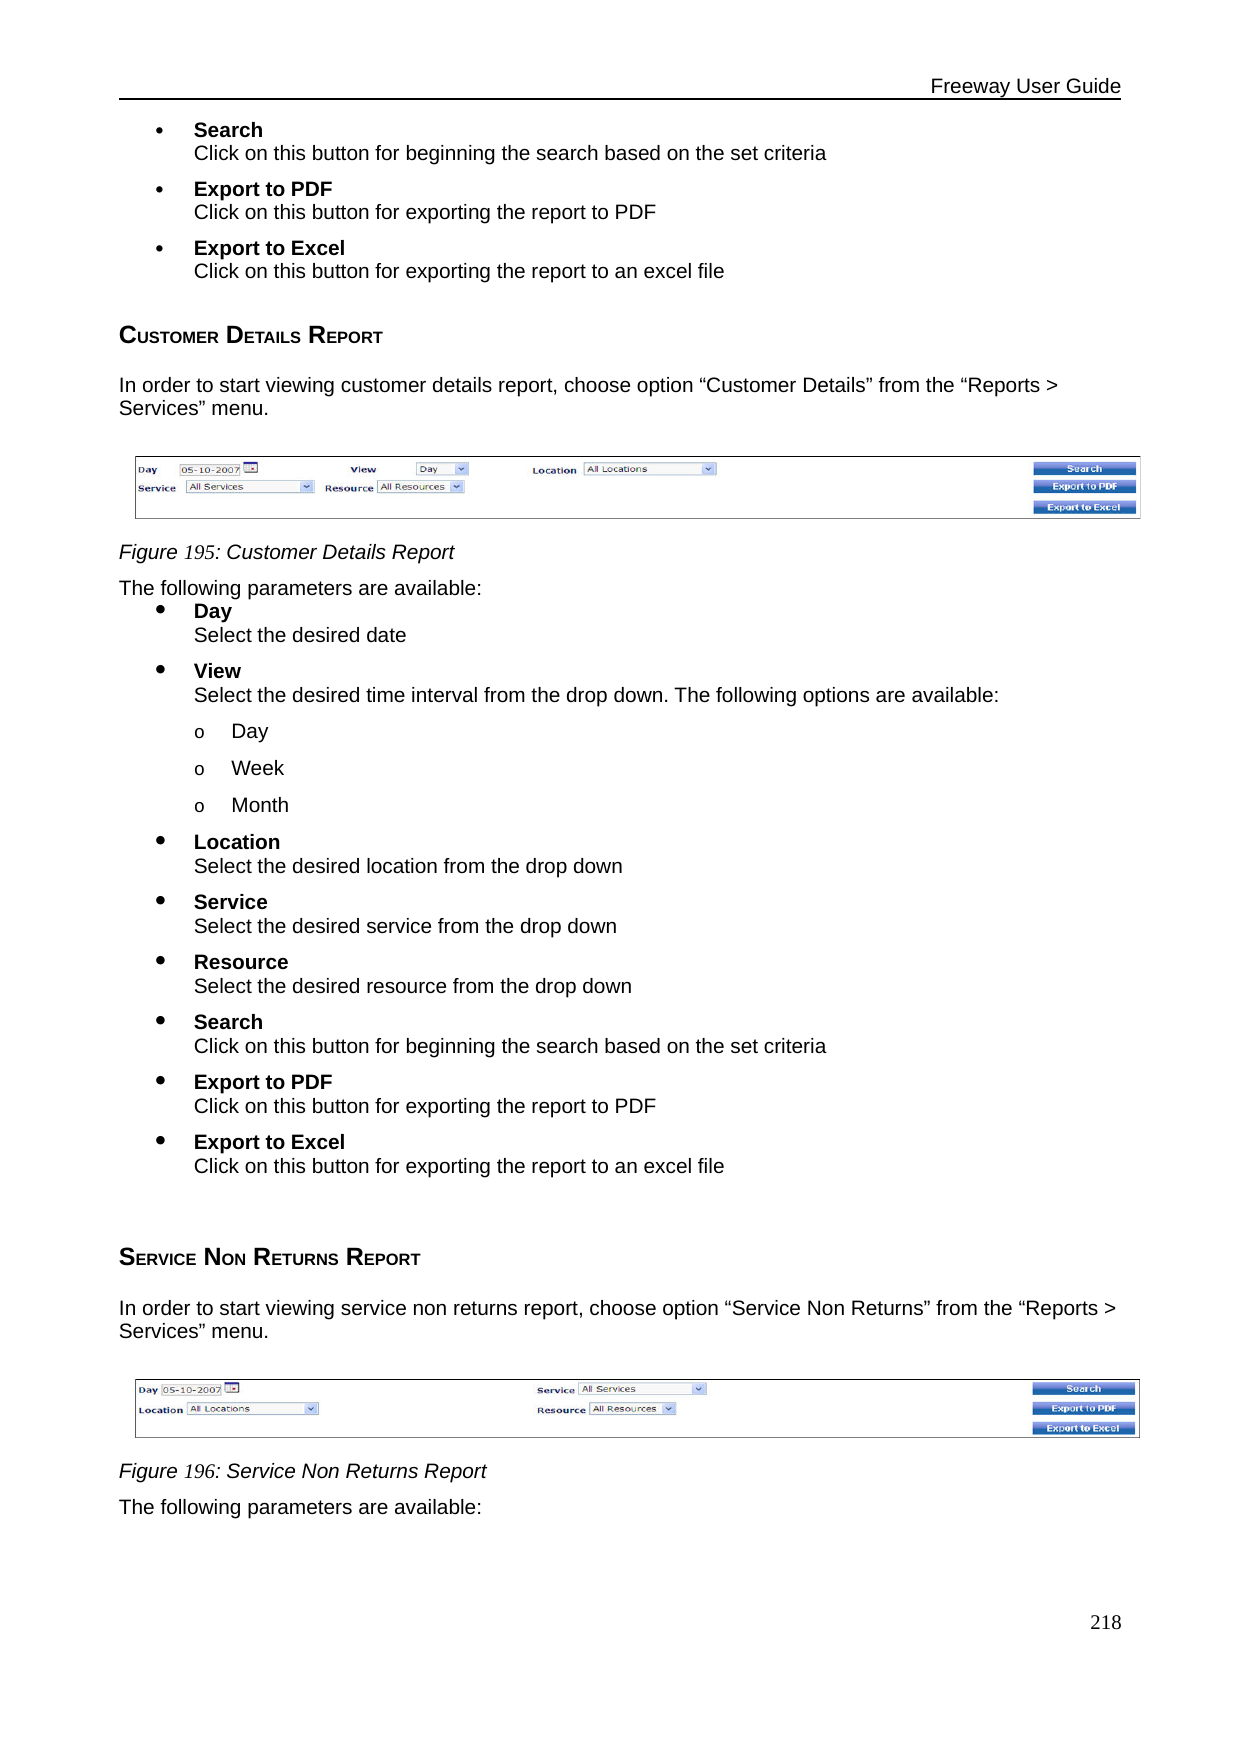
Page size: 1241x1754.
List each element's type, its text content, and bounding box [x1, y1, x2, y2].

list Search Click on this button for beginning the search based on the set criteria [156, 119, 1121, 165]
list Day Select the desired date [156, 599, 1121, 647]
subtitle Customer Details Report [119, 321, 1121, 348]
list Location Select the desired location from the drop down [156, 831, 1121, 878]
text Figure 196: Service Non Returns Report [119, 1459, 1121, 1483]
list Search Click on this button for beginning the search based on the set criteria [156, 1011, 1121, 1058]
text Figure 195: Customer Details Report [119, 540, 1121, 564]
text In order to start viewing service non returns report, choose option “Service Non Returns” from the “Reports > Services” menu. [119, 1296, 1121, 1343]
subtitle Service Non Returns Report [119, 1243, 1121, 1271]
list Export to PDF Click on this button for exporting the report to PDF [156, 178, 1121, 224]
list Day [194, 719, 1121, 744]
list Export to Excel Click on this button for exporting the report to an excel file [156, 237, 1121, 283]
picture [135, 1379, 1140, 1438]
text The following parameters are available: [119, 1496, 1121, 1519]
text In order to start viewing customer details report, choose option “Customer Details” from the “Reports > Services” menu. [119, 373, 1121, 420]
list Service Select the desired service from the drop down [156, 891, 1121, 938]
list Week [194, 757, 1121, 781]
list Export to Excel Click on this button for exporting the report to an excel file [156, 1131, 1121, 1178]
list Month [194, 793, 1121, 818]
list Resource Select the desired resource from the drop down [156, 951, 1121, 998]
picture [135, 456, 1141, 519]
list View Select the desired time interval from the drop down. The following options are available: [156, 659, 1121, 707]
text The following parameters are available: [119, 576, 1121, 599]
list Export to PDF Click on this button for exporting the report to PDF [156, 1071, 1121, 1118]
